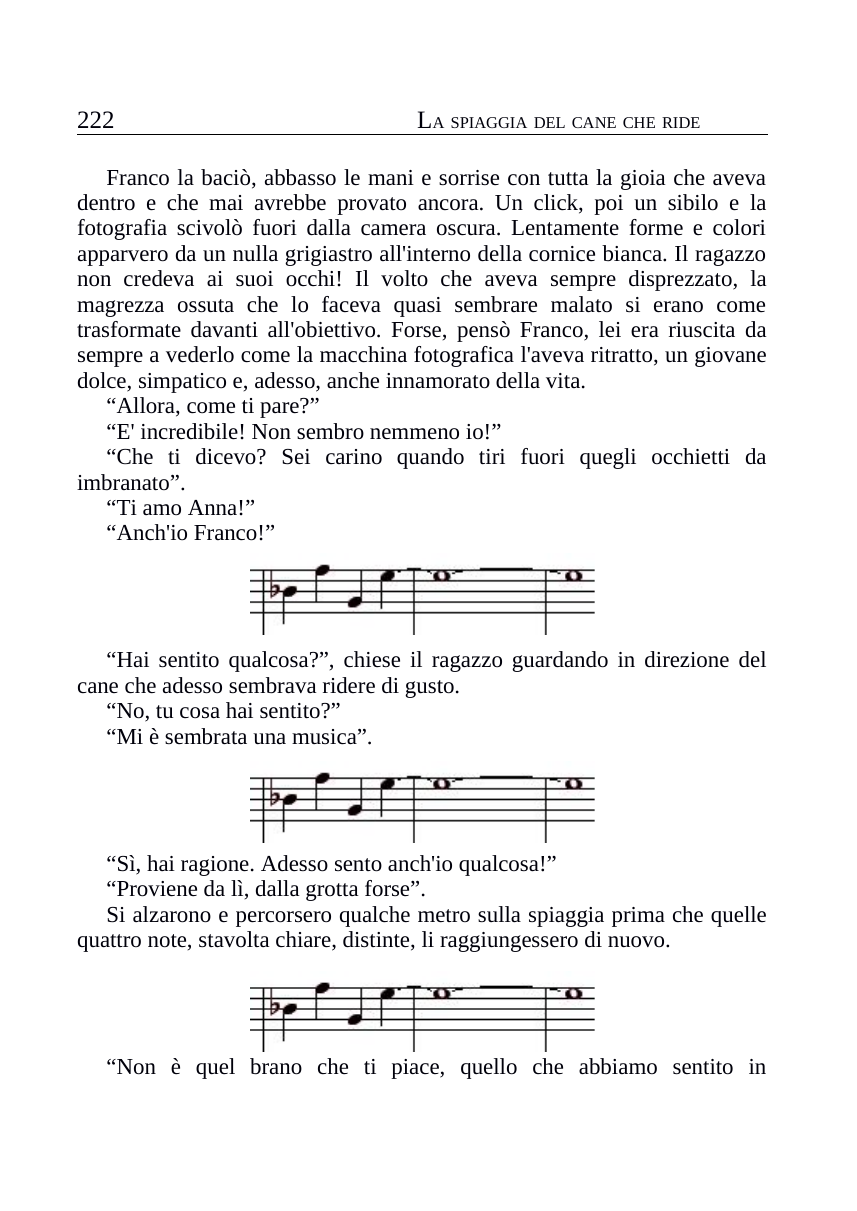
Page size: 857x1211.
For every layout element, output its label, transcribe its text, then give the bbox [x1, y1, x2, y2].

text “Allora, come ti pare?” [77, 393, 768, 419]
text “Mi è sembrata una musica”. [77, 724, 768, 749]
text “Ti amo Anna!” [77, 495, 768, 520]
text “No, tu cosa hai sentito?” [77, 698, 768, 724]
text “Non è quel brano che ti piace, quello che abbiamo sentito in [77, 1054, 768, 1079]
text Si alzarono e percorsero qualche metro sulla spiaggia prima che quelle quattro note, stavolta chiare, distinte, li raggiungessero di nuovo. [77, 902, 768, 952]
text “E' incredibile! Non sembro nemmeno io!” [77, 419, 768, 444]
picture [250, 761, 595, 843]
text Franco la baciò, abbasso le mani e sorrise con tutta la gioia che aveva dentro e che mai avrebbe provato ancora. Un click, poi un sibilo e la fotografia scivolò fuori dalla camera oscura. Lentamente forme e colori apparvero da un nulla grigiastro all'interno della cornice bianca. Il ragazzo non credeva ai suoi occhi! Il volto che aveva sempre disprezzato, la magrezza ossuta che lo faceva quasi sembrare malato si erano come trasformate davanti all'obiettivo. Forse, pensò Franco, lei era riuscita da sempre a vederlo come la macchina fotografica l'aveva ritratto, un giovane dolce, simpatico e, adesso, anche innamorato della vita. [77, 164, 768, 393]
text “Sì, hai ragione. Adesso sento anch'io qualcosa!” [77, 851, 768, 876]
text “Proviene da lì, dalla grotta forse”. [77, 876, 768, 902]
text “Hai sentito qualcosa?”, chiese il ragazzo guardando in direzione del cane che adesso sembrava ridere di gusto. [77, 647, 768, 698]
picture [250, 553, 595, 635]
picture [250, 971, 595, 1052]
text “Che ti dicevo? Sei carino quando tiri fuori quegli occhietti da imbranato”. [77, 444, 768, 495]
text “Anch'io Franco!” [77, 520, 768, 546]
